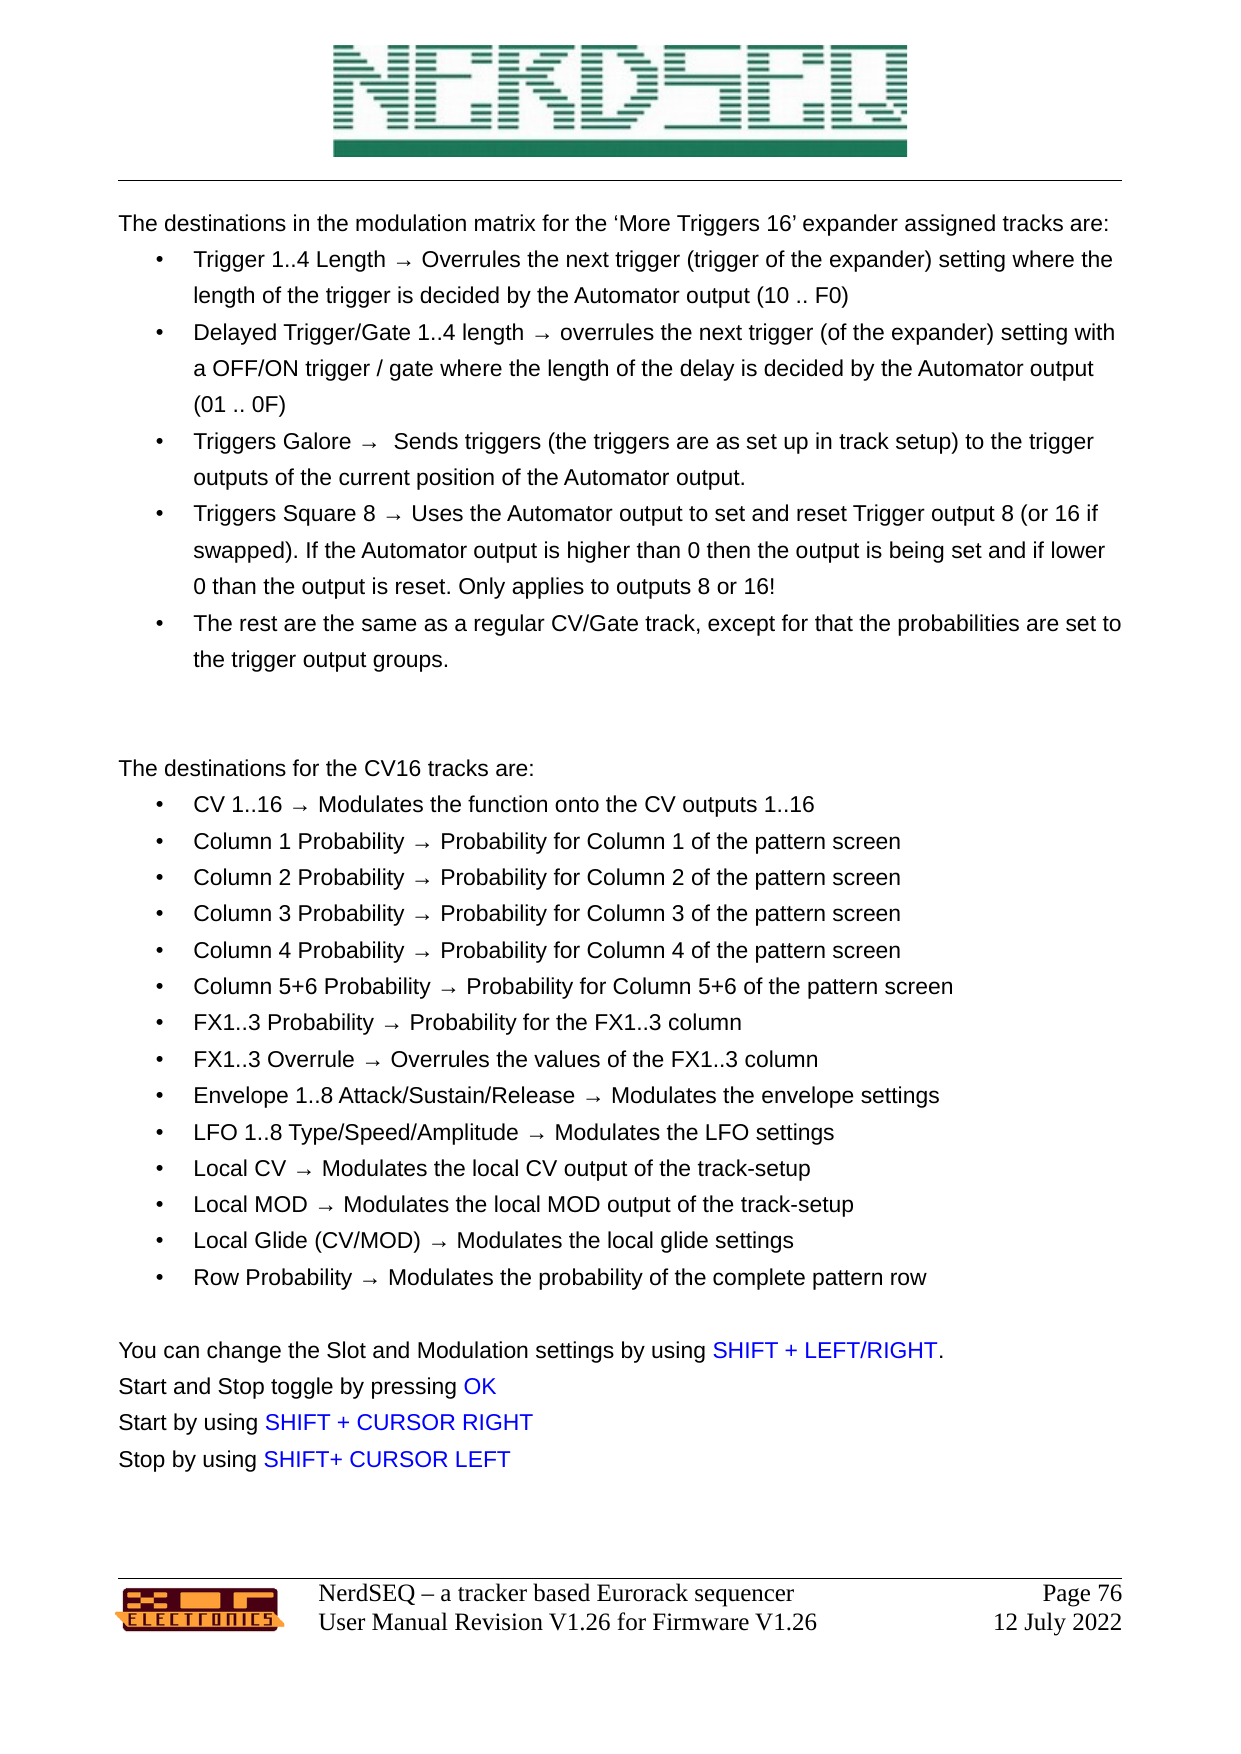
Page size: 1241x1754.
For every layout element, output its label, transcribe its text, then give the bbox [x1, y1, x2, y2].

list Triggers Galore → Sends triggers (the triggers are as set up in track setup) to the trigger outputs of the current position of the Automator output. [156, 428, 1122, 490]
list Column 5+6 Probability → Probability for Column 5+6 of the pattern screen [156, 973, 1122, 999]
list FX1..3 Overrule → Overrules the values of the FX1..3 column [156, 1046, 1122, 1072]
list Delayed Trigger/Gate 1..4 length → overrules the next trigger (of the expander) setting with a OFF/ON trigger / gate where the length of the delay is decided by the Automator output (01 .. 0F) [156, 319, 1122, 418]
list CV 1..16 → Modulates the function onto the CV outputs 1..16 [156, 791, 1122, 818]
list Column 1 Probability → Probability for Column 1 of the pattern screen [156, 828, 1122, 854]
list LFO 1..8 Type/Speed/Amplitude → Modulates the LFO settings [156, 1118, 1122, 1145]
text Stop by using SHIFT+ CURSOR LEFT [118, 1446, 1122, 1472]
text The destinations for the CV16 tracks are: [118, 755, 1122, 781]
text Start and Stop toggle by pressing OK [118, 1373, 1122, 1399]
list Column 4 Probability → Probability for Column 4 of the pattern screen [156, 937, 1122, 963]
list Column 3 Probability → Probability for Column 3 of the pattern screen [156, 900, 1122, 927]
list Local Glide (CV/MOD) → Modulates the local glide settings [156, 1227, 1122, 1254]
picture [115, 1584, 285, 1634]
text You can change the Slot and Modulation settings by using SHIFT + LEFT/RIGHT. [118, 1337, 1122, 1363]
list Envelope 1..8 Attack/Sustain/Release → Modulates the envelope settings [156, 1082, 1122, 1108]
picture [333, 45, 908, 157]
list FX1..3 Probability → Probability for the FX1..3 column [156, 1009, 1122, 1036]
list Trigger 1..4 Length → Overrules the next trigger (trigger of the expander) setting where the length of the trigger is decided by the Automator output (10 .. F0) [156, 246, 1122, 309]
text Start by using SHIFT + CURSOR RIGHT [118, 1409, 1122, 1436]
list Local MOD → Modulates the local MOD output of the track-setup [156, 1191, 1122, 1217]
list The rest are the same as a regular CV/Gate track, except for that the probabilities are set to the trigger output groups. [156, 609, 1122, 672]
list Row Probability → Modulates the probability of the complete pattern row [156, 1264, 1122, 1290]
list Column 2 Probability → Probability for Column 2 of the pattern screen [156, 864, 1122, 890]
list Local CV → Modulates the local CV output of the track-setup [156, 1155, 1122, 1181]
text The destinations in the modulation matrix for the ‘More Triggers 16’ expander assigned tracks are: [118, 209, 1122, 236]
list Triggers Square 8 → Uses the Automator output to set and reset Trigger output 8 (or 16 if swapped). If the Automator output is higher than 0 then the output is being set and if lower 0 than the output is reset. Only applies to outputs 8 or 16! [156, 500, 1122, 599]
